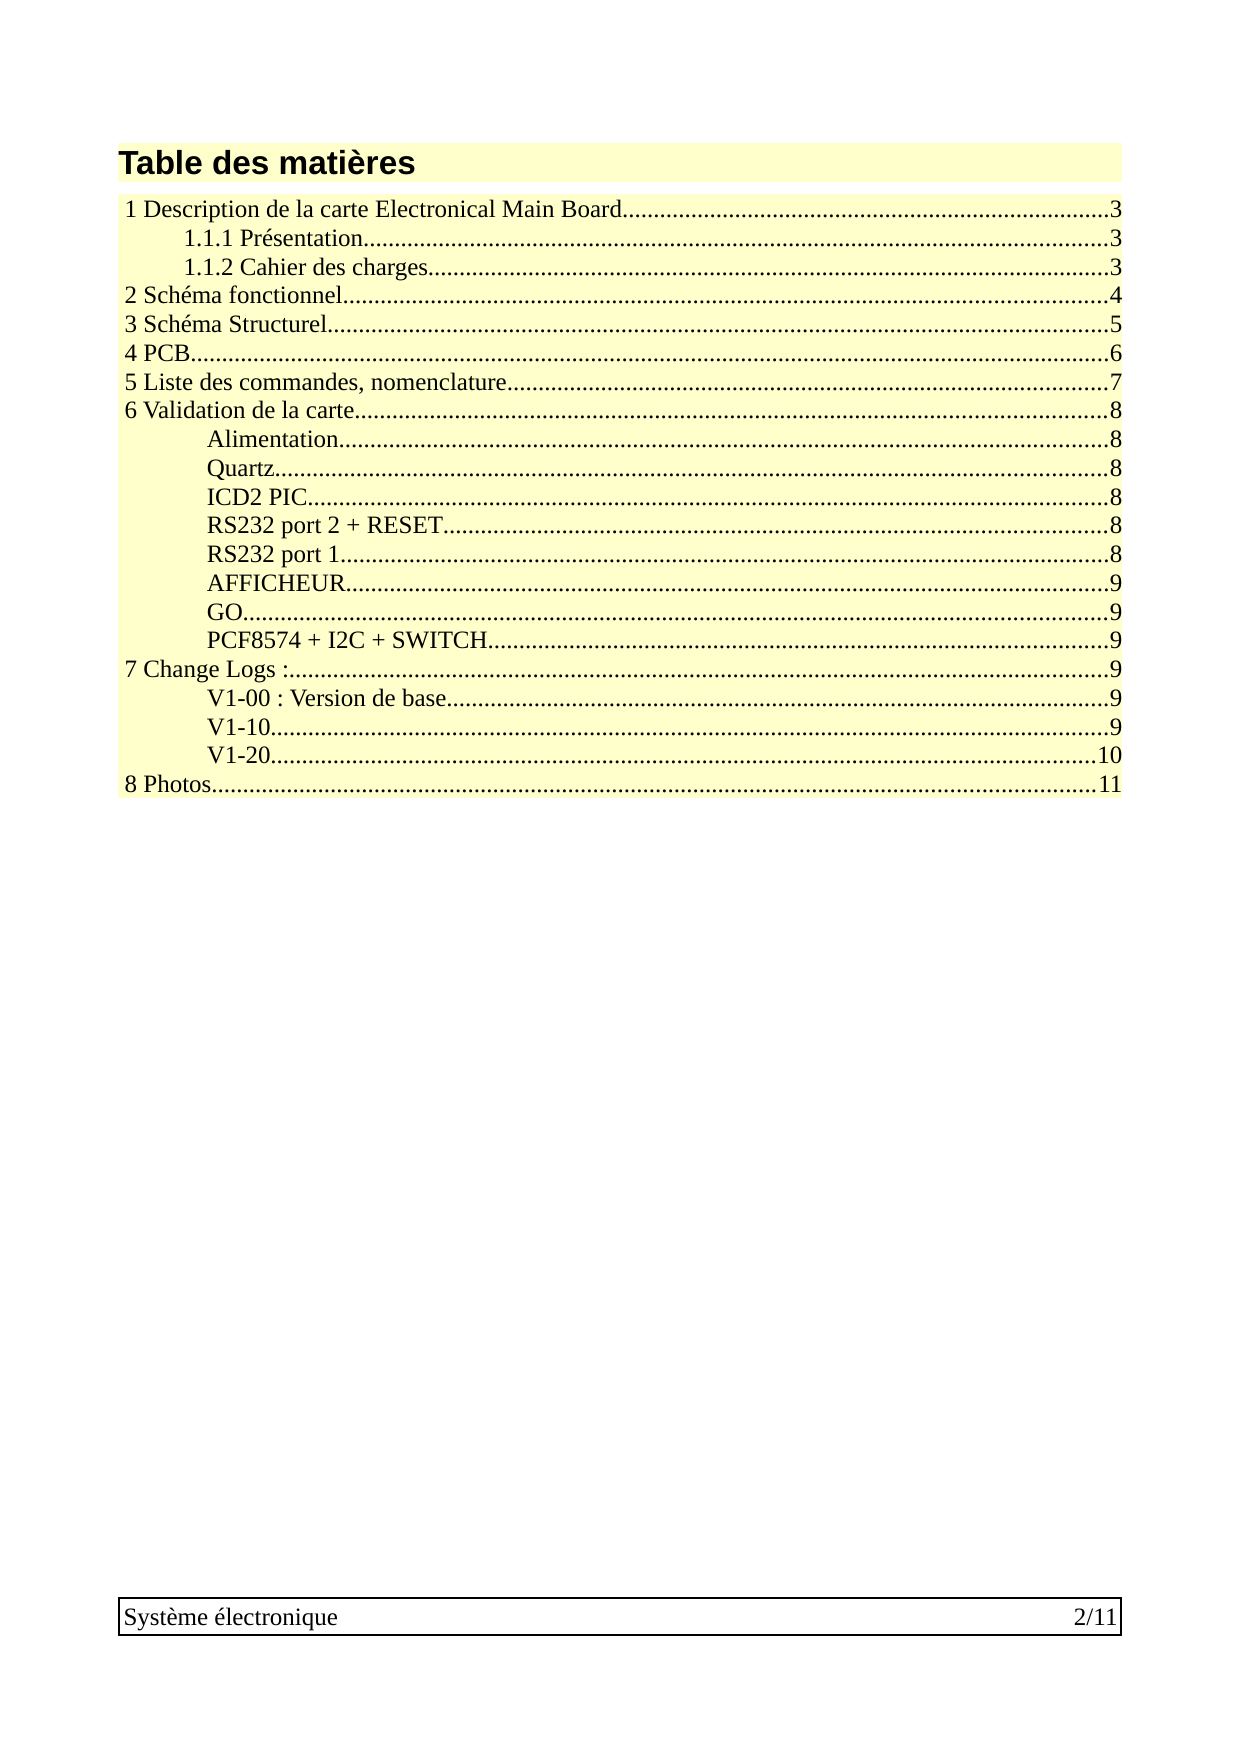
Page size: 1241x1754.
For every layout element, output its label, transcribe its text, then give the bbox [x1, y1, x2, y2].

text V1-10 9 [207, 712, 1122, 740]
text RS232 port 1 8 [207, 539, 1122, 568]
text 3 Schéma Structurel 5 [118, 309, 1122, 338]
text 5 Liste des commandes, nomenclature 7 [118, 367, 1122, 395]
text 6 Validation de la carte 8 [118, 395, 1122, 424]
text 4 PCB 6 [118, 338, 1122, 367]
text V1-00 : Version de base 9 [207, 683, 1122, 712]
text 1.1.2 Cahier des charges 3 [177, 252, 1122, 280]
text 1.1.1 Présentation 3 [177, 223, 1122, 252]
text PCF8574 + I2C + SWITCH 9 [207, 625, 1122, 654]
text RS232 port 2 + RESET 8 [207, 510, 1122, 539]
text 8 Photos 11 [118, 769, 1122, 798]
text V1-20 10 [207, 740, 1122, 769]
text AFFICHEUR 9 [207, 568, 1122, 597]
text ICD2 PIC 8 [207, 482, 1122, 510]
text 7 Change Logs : 9 [118, 654, 1122, 683]
subtitle Table des matières [118, 143, 1122, 182]
text 1 Description de la carte Electronical Main Board 3 [118, 194, 1122, 223]
text GO 9 [207, 597, 1122, 625]
text 2 Schéma fonctionnel 4 [118, 280, 1122, 309]
text Quartz 8 [207, 453, 1122, 482]
text Alimentation 8 [207, 424, 1122, 453]
